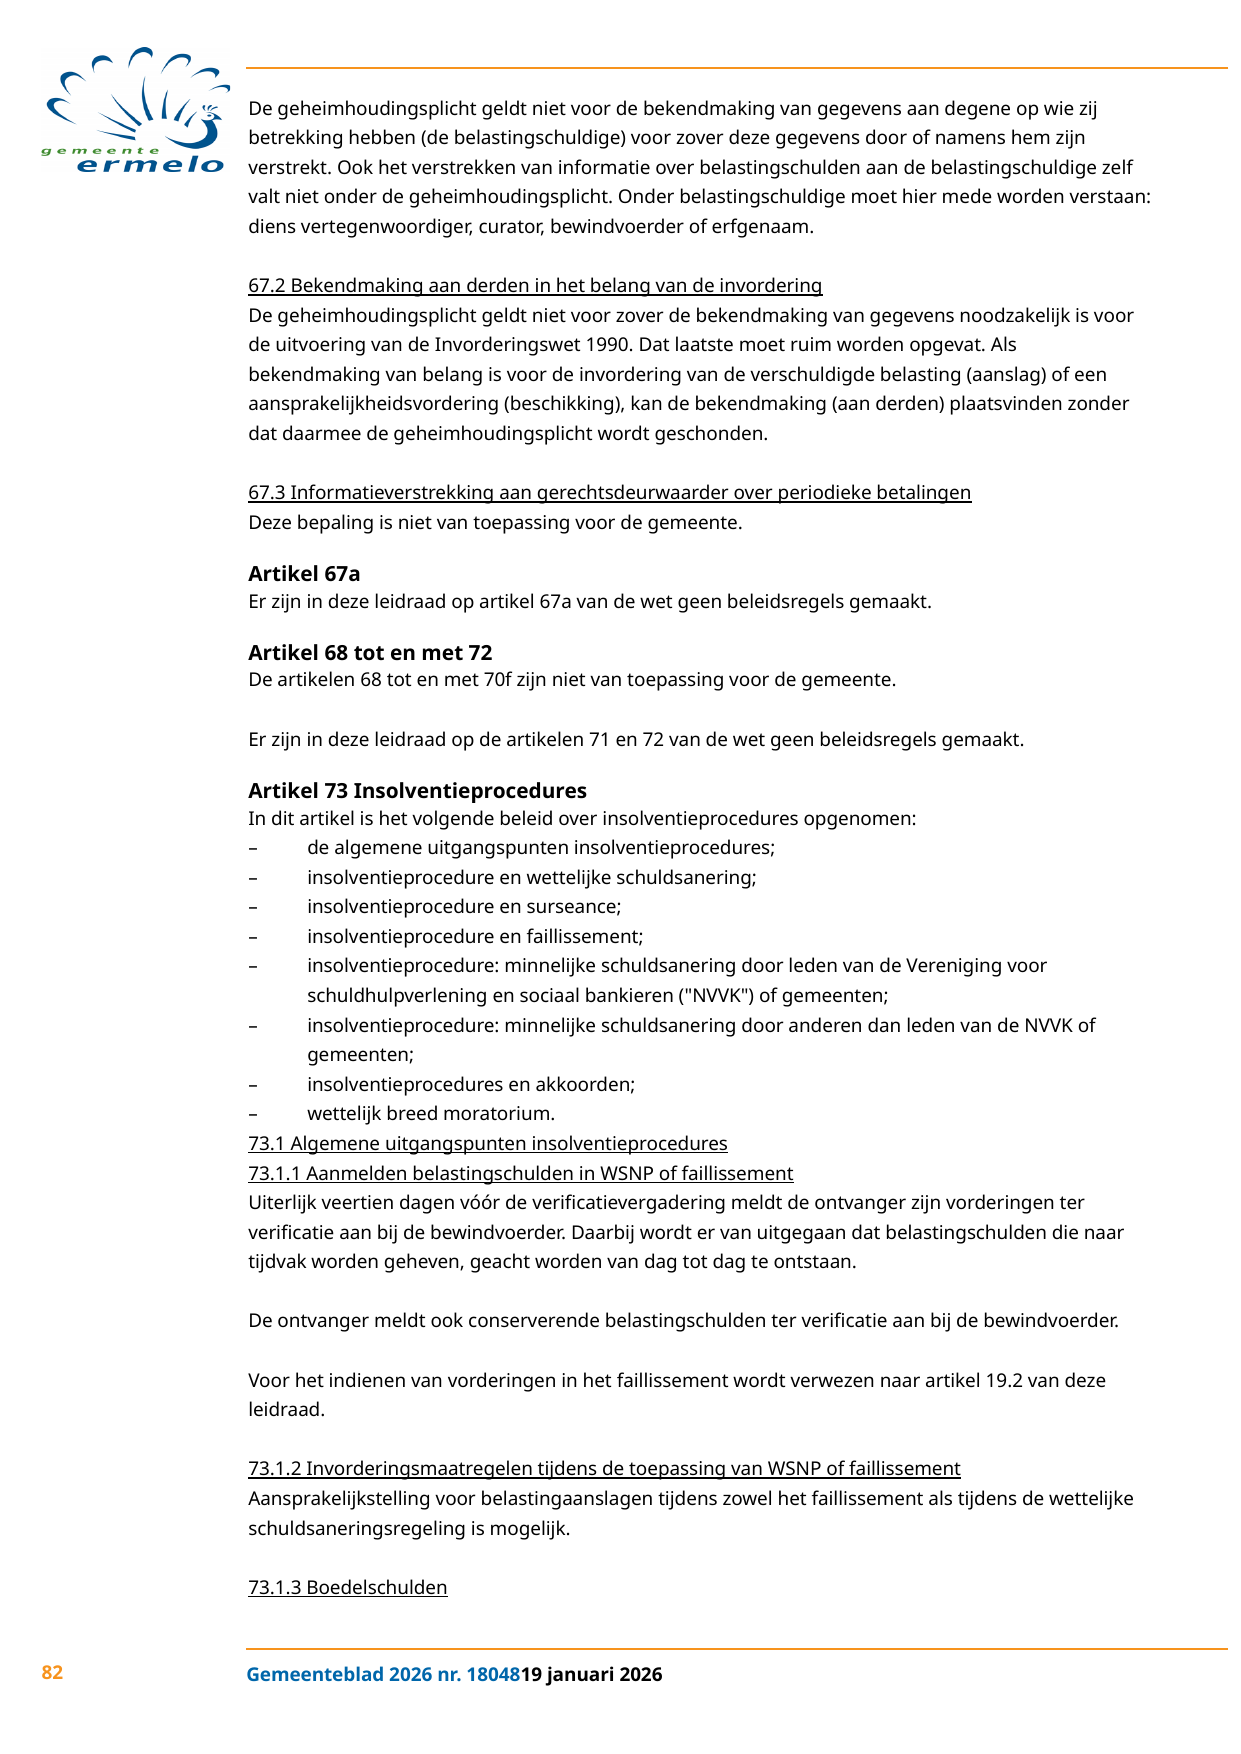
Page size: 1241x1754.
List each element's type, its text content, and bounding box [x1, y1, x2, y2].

text Artikel 67a [248, 559, 1152, 588]
text Deze bepaling is niet van toepassing voor de gemeente. [248, 509, 1152, 535]
list de algemene uitgangspunten insolventieprocedures; [248, 834, 1152, 860]
list wettelijk breed moratorium. [248, 1101, 1152, 1126]
text De geheimhoudingsplicht geldt niet voor de bekendmaking van gegevens aan degene op wie zij betrekking hebben (de belastingschuldige) voor zover deze gegevens door of namens hem zijn verstrekt. Ook het verstrekken van informatie over belastingschulden aan de belastingschuldige zelf valt niet onder de geheimhoudingsplicht. Onder belastingschuldige moet hier mede worden verstaan: diens vertegenwoordiger, curator, bewindvoerder of erfgenaam. [248, 95, 1152, 239]
text Artikel 73 Insolventieprocedures [248, 776, 1152, 805]
text Aansprakelijkstelling voor belastingaanslagen tijdens zowel het faillissement als tijdens de wettelijke schuldsaneringsregeling is mogelijk. [248, 1485, 1152, 1540]
text De geheimhoudingsplicht geldt niet voor zover de bekendmaking van gegevens noodzakelijk is voor de uitvoering van de Invorderingswet 1990. Dat laatste moet ruim worden opgevat. Als bekendmaking van belang is voor de invordering van de verschuldigde belasting (aanslag) of een aansprakelijkheidsvordering (beschikking), kan de bekendmaking (aan derden) plaatsvinden zonder dat daarmee de geheimhoudingsplicht wordt geschonden. [248, 302, 1152, 446]
text De ontvanger meldt ook conserverende belastingschulden ter verificatie aan bij de bewindvoerder. [248, 1308, 1152, 1333]
list insolventieprocedures en akkoorden; [248, 1071, 1152, 1097]
text In dit artikel is het volgende beleid over insolventieprocedures opgenomen: [248, 805, 1152, 830]
list insolventieprocedure: minnelijke schuldsanering door leden van de Vereniging voor schuldhulpverlening en sociaal bankieren ("NVVK") of gemeenten; [248, 953, 1152, 1008]
text Voor het indienen van vorderingen in het faillissement wordt verwezen naar artikel 19.2 van deze leidraad. [248, 1367, 1152, 1422]
list insolventieprocedure: minnelijke schuldsanering door anderen dan leden van de NVVK of gemeenten; [248, 1012, 1152, 1067]
list insolventieprocedure en surseance; [248, 893, 1152, 919]
text Uiterlijk veertien dagen vóór de verificatievergadering meldt de ontvanger zijn vorderingen ter verificatie aan bij de bewindvoerder. Daarbij wordt er van uitgegaan dat belastingschulden die naar tijdvak worden geheven, geacht worden van dag tot dag te ontstaan. [248, 1189, 1152, 1274]
list insolventieprocedure en faillissement; [248, 923, 1152, 949]
text 67.3 Informatieverstrekking aan gerechtsdeurwaarder over periodieke betalingen [248, 479, 1152, 505]
text 73.1.2 Invorderingsmaatregelen tijdens de toepassing van WSNP of faillissement [248, 1456, 1152, 1481]
text Er zijn in deze leidraad op artikel 67a van de wet geen beleidsregels gemaakt. [248, 588, 1152, 613]
text Er zijn in deze leidraad op de artikelen 71 en 72 van de wet geen beleidsregels gemaakt. [248, 726, 1152, 752]
list insolventieprocedure en wettelijke schuldsanering; [248, 864, 1152, 889]
text 67.2 Bekendmaking aan derden in het belang van de invordering [248, 272, 1152, 298]
text 73.1.1 Aanmelden belastingschulden in WSNP of faillissement [248, 1160, 1152, 1185]
text Artikel 68 tot en met 72 [248, 638, 1152, 667]
text 73.1 Algemene uitgangspunten insolventieprocedures [248, 1130, 1152, 1156]
text De artikelen 68 tot en met 70f zijn niet van toepassing voor de gemeente. [248, 667, 1152, 692]
text 73.1.3 Boedelschulden [248, 1574, 1152, 1599]
picture [41, 47, 231, 172]
